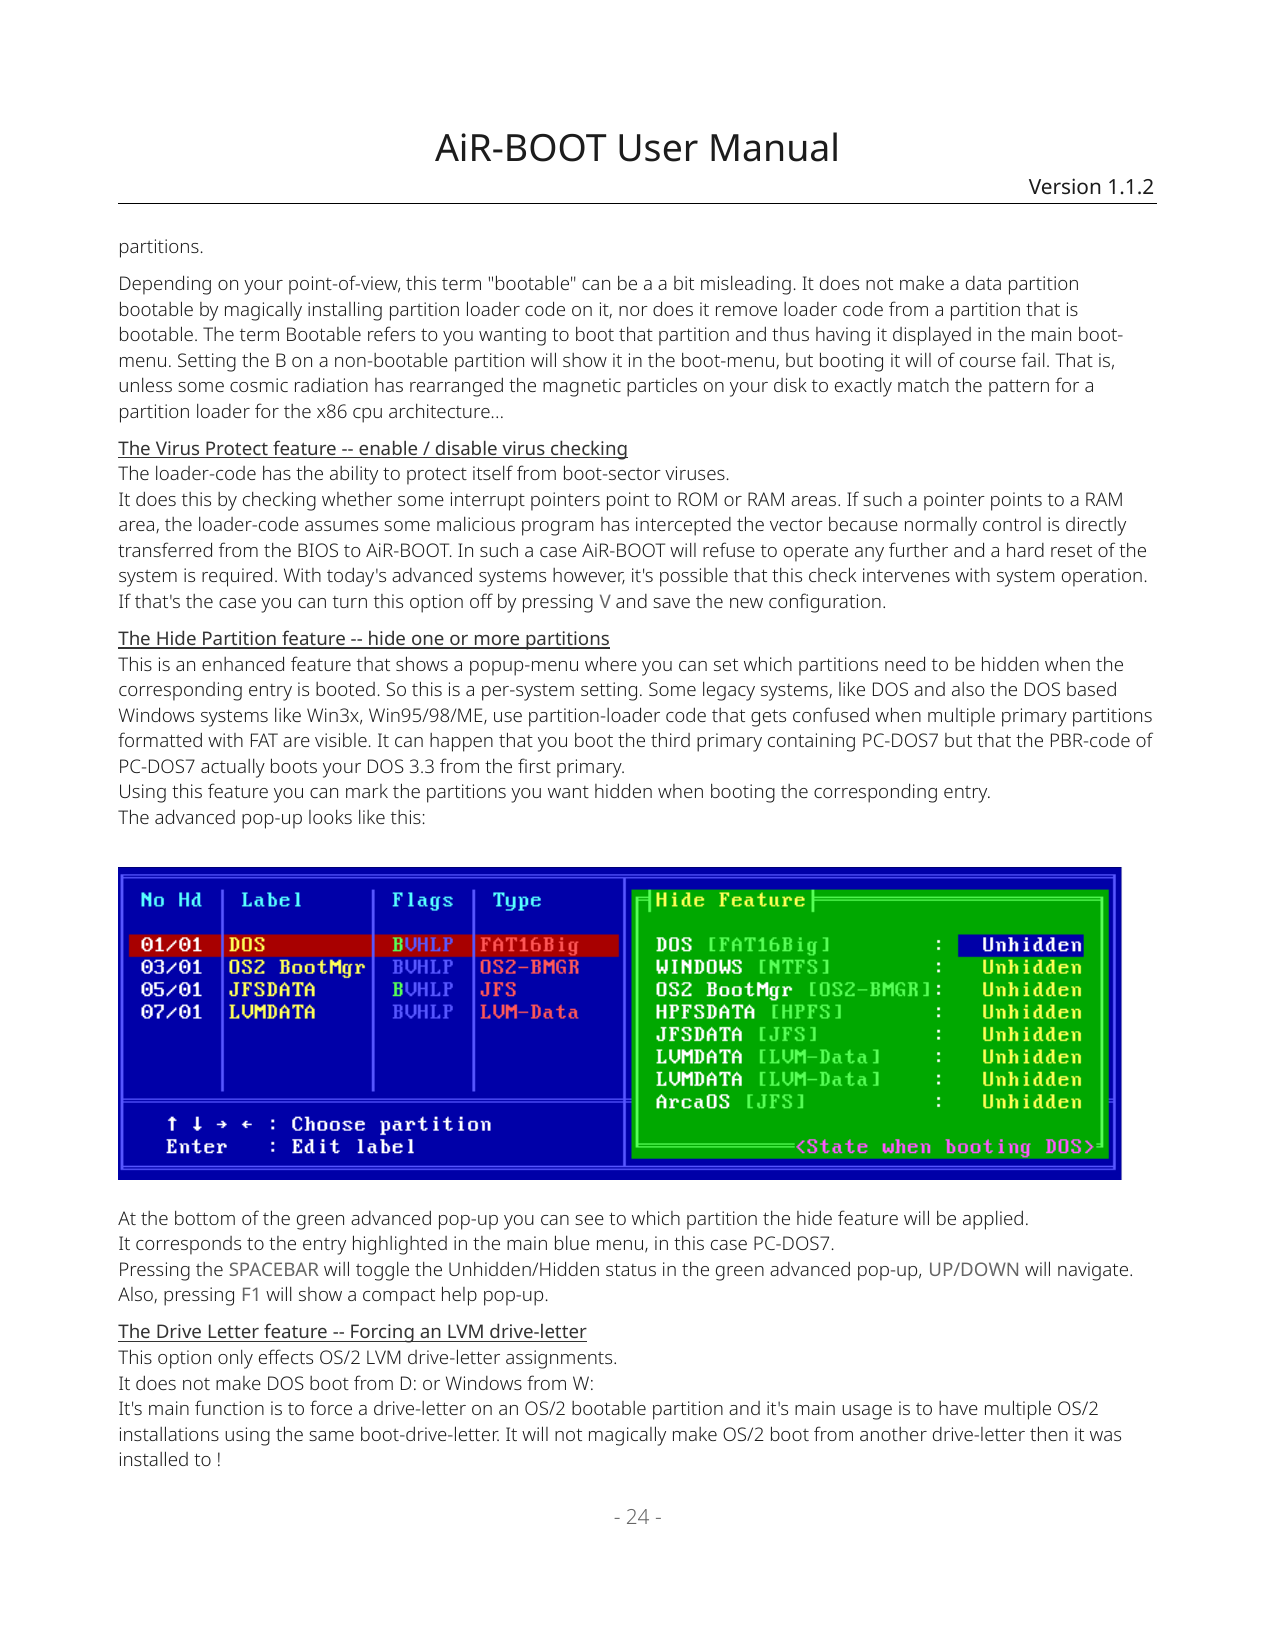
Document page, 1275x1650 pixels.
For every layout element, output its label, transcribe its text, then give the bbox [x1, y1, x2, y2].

text This is an enhanced feature that shows a popup-menu where you can set which partitions need to be hidden when the corresponding entry is booted. So this is a per-system setting. Some legacy systems, like DOS and also the DOS based Windows systems like Win3x, Win95/98/ME, use partition-loader code that gets confused when multiple primary partitions formatted with FAT are visible. It can happen that you boot the third primary containing PC-DOS7 but that the PBR-code of PC-DOS7 actually boots your DOS 3.3 from the first primary. Using this feature you can mark the partitions you want hidden when booting the corresponding entry. The advanced pop-up looks like this: [118, 651, 1157, 830]
text At the bottom of the green advanced pop-up you can see to which partition the hide feature will be applied. It corresponds to the entry highlighted in the main blue menu, in this case PC-DOS7. Pressing the SPACEBAR will toggle the Unhidden/Hidden status in the green advanced pop-up, UP/DOWN will navigate. Also, pressing F1 will show a compact help pop-up. [118, 842, 1157, 1307]
text Depending on your point-of-view, this term "bootable" can be a a bit misleading. It does not make a data partition bootable by magically installing partition loader code on it, nor does it remove loader code from a partition that is bootable. The term Bootable refers to you wanting to boot that partition and thus having it displayed in the main boot-menu. Setting the B on a non-bootable partition will show it in the boot-menu, but booting it will of course fail. That is, unless some cosmic radiation has rearranged the magnetic particles on your disk to exactly match the pattern for a partition loader for the x86 cpu architecture... [118, 270, 1157, 423]
text This option only effects OS/2 LVM drive-letter assignments. It does not make DOS boot from D: or Windows from W: It's main function is to force a drive-letter on an OS/2 bootable partition and it's main usage is to have multiple OS/2 installations using the same boot-drive-letter. It will not magically make OS/2 boot from another drive-letter then it was installed to ! [118, 1344, 1157, 1472]
text The loader-code has the ability to protect itself from boot-sector viruses. It does this by checking whether some interrupt pointers point to ROM or RAM areas. If such a pointer points to a RAM area, the loader-code assumes some malicious program has intercepted the vector because normally control is directly transferred from the BIOS to AiR-BOOT. In such a case AiR-BOOT will refuse to operate any further and a hard reset of the system is required. With today's advanced systems however, it's possible that this check intervenes with system operation. If that's the case you can turn this option off by pressing V and save the new configuration. [118, 461, 1157, 614]
text The Virus Protect feature -- enable / disable virus checking [118, 435, 1157, 461]
picture [118, 867, 1123, 1180]
text The Hide Partition feature -- hide one or more partitions [118, 626, 1157, 651]
text The Drive Letter feature -- Forcing an LVM drive-letter [118, 1319, 1157, 1344]
text partitions. [118, 233, 1157, 258]
